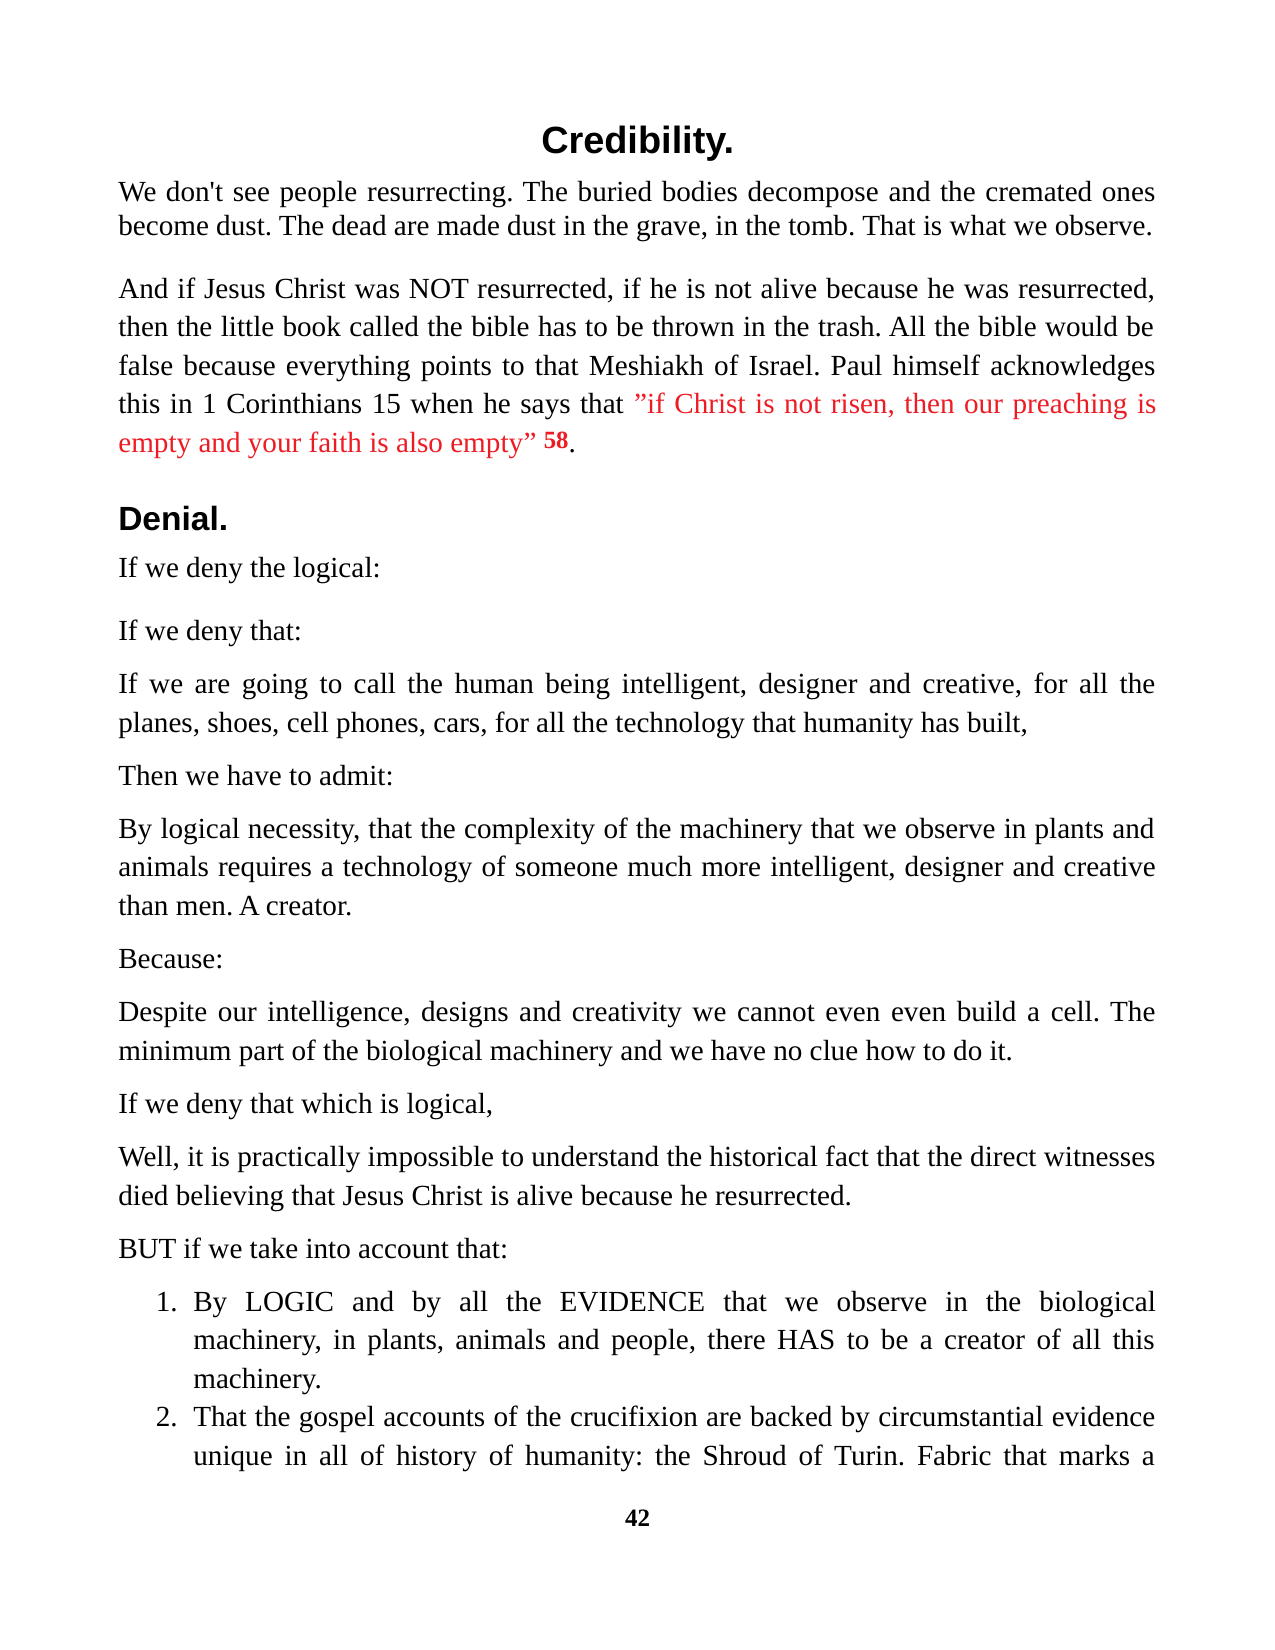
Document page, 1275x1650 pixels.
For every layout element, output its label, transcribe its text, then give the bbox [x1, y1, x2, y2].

text Because: [118, 941, 1157, 975]
text If we deny the logical: [118, 550, 1157, 584]
text Well, it is practically impossible to understand the historical fact that the direct witnesses died believing that Jesus Christ is alive because he resurrected. [118, 1139, 1157, 1211]
list By LOGIC and by all the EVIDENCE that we observe in the biological machinery, in plants, animals and people, there HAS to be a creator of all this machinery. [156, 1284, 1157, 1394]
text By logical necessity, that the complexity of the machinery that we observe in plants and animals requires a technology of someone much more intelligent, designer and creative than men. A creator. [118, 811, 1157, 922]
text If we deny that: [118, 613, 1157, 647]
list That the gospel accounts of the crucifixion are backed by circumstantial evidence unique in all of history of humanity: the Shroud of Turin. Fabric that marks a [156, 1399, 1157, 1472]
text If we deny that which is logical, [118, 1086, 1157, 1119]
text And if Jesus Christ was NOT resurrected, if he is not alive because he was resurrected, then the little book called the bible has to be thrown in the trash. All the bible would be false because everything points to that Meshiakh of Israel. Paul himself acknowledges this in 1 Corinthians 15 when he says that ”if Christ is not risen, then our preaching is empty and your faith is also empty” . [118, 271, 1157, 458]
subtitle Credibility. [118, 118, 1157, 162]
text BUT if we take into account that: [118, 1231, 1157, 1264]
text Despite our intelligence, designs and creativity we cannot even even build a cell. The minimum part of the biological machinery and we have no clue how to do it. [118, 994, 1157, 1066]
text We don't see people resurrecting. The buried bodies decompose and the cremated ones become dust. The dead are made dust in the grave, in the tomb. That is what we observe. [118, 174, 1157, 241]
text If we are going to call the human being intelligent, designer and creative, for all the planes, shoes, cell phones, cars, for all the technology that humanity has built, [118, 666, 1157, 738]
text Then we have to admit: [118, 758, 1157, 791]
subtitle Denial. [118, 499, 1157, 538]
